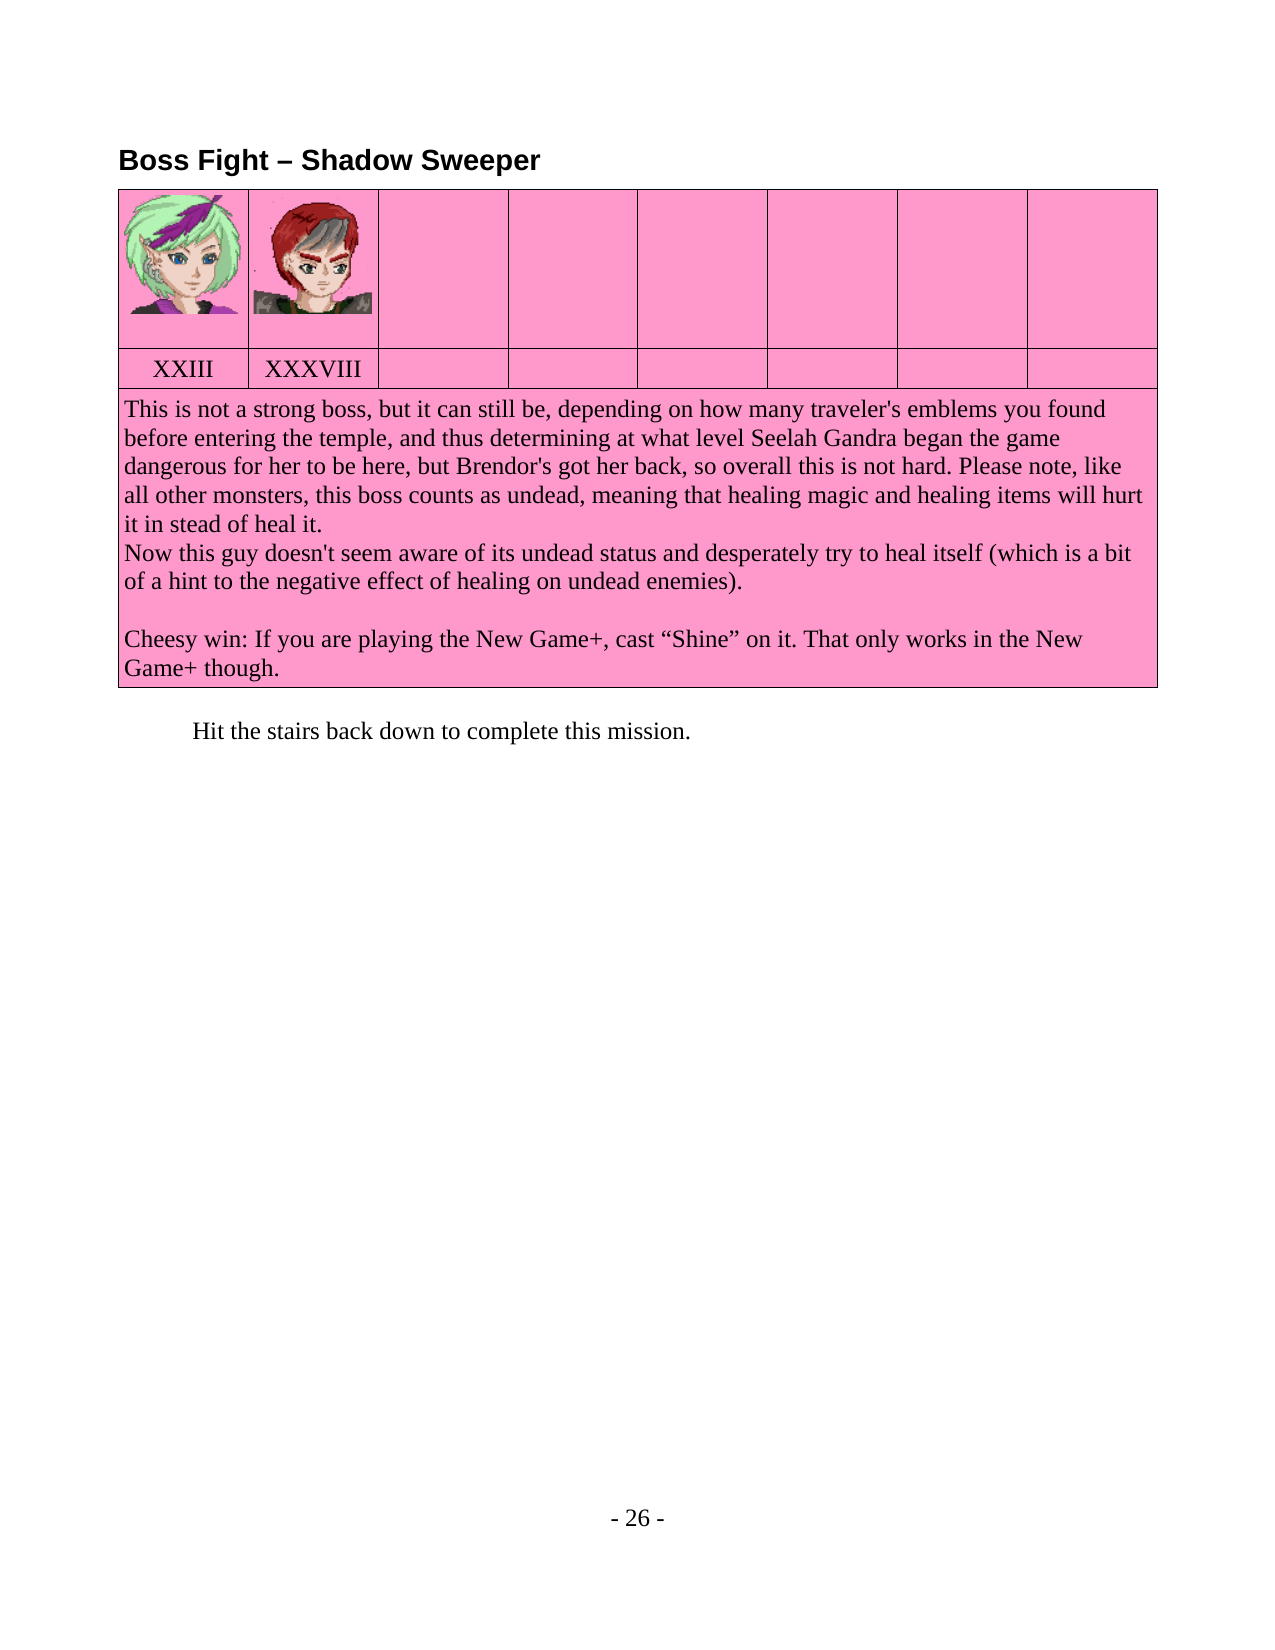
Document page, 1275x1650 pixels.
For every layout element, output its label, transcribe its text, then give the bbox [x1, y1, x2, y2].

table_header [119, 190, 248, 348]
table_header [249, 190, 378, 348]
table_header [509, 190, 637, 348]
picture [123, 195, 243, 314]
subtitle Boss Fight – Shadow Sweeper [118, 143, 1157, 177]
table_header [768, 190, 897, 348]
table_cell [1028, 349, 1157, 388]
table_cell This is not a strong boss, but it can still be, depending on how many traveler's emblems you found before entering the temple, and thus determining at what level Seelah Gandra began the game dangerous for her to be here, but Brendor's got her back, so overall this is not hard. Please note, like all other monsters, this boss counts as undead, meaning that healing magic and healing items will hurt it in stead of heal it. Now this guy doesn't seem aware of its undead status and desperately try to heal itself (which is a bit of a hint to the negative effect of healing on undead enemies). Cheesy win: If you are playing the New Game+, cast “Shine” on it. That only works in the New Game+ though. [119, 389, 1157, 687]
table_cell [898, 349, 1027, 388]
picture [253, 195, 372, 314]
table_header [898, 190, 1027, 348]
table_header [379, 190, 508, 348]
table_cell [379, 349, 508, 388]
table_cell [638, 349, 767, 388]
table_cell [509, 349, 637, 388]
table_cell [768, 349, 897, 388]
table_header [1028, 190, 1157, 348]
table_cell XXIII [119, 349, 248, 388]
text Hit the stairs back down to complete this mission. [118, 716, 1157, 745]
table_cell XXXVIII [249, 349, 378, 388]
table_header [638, 190, 767, 348]
